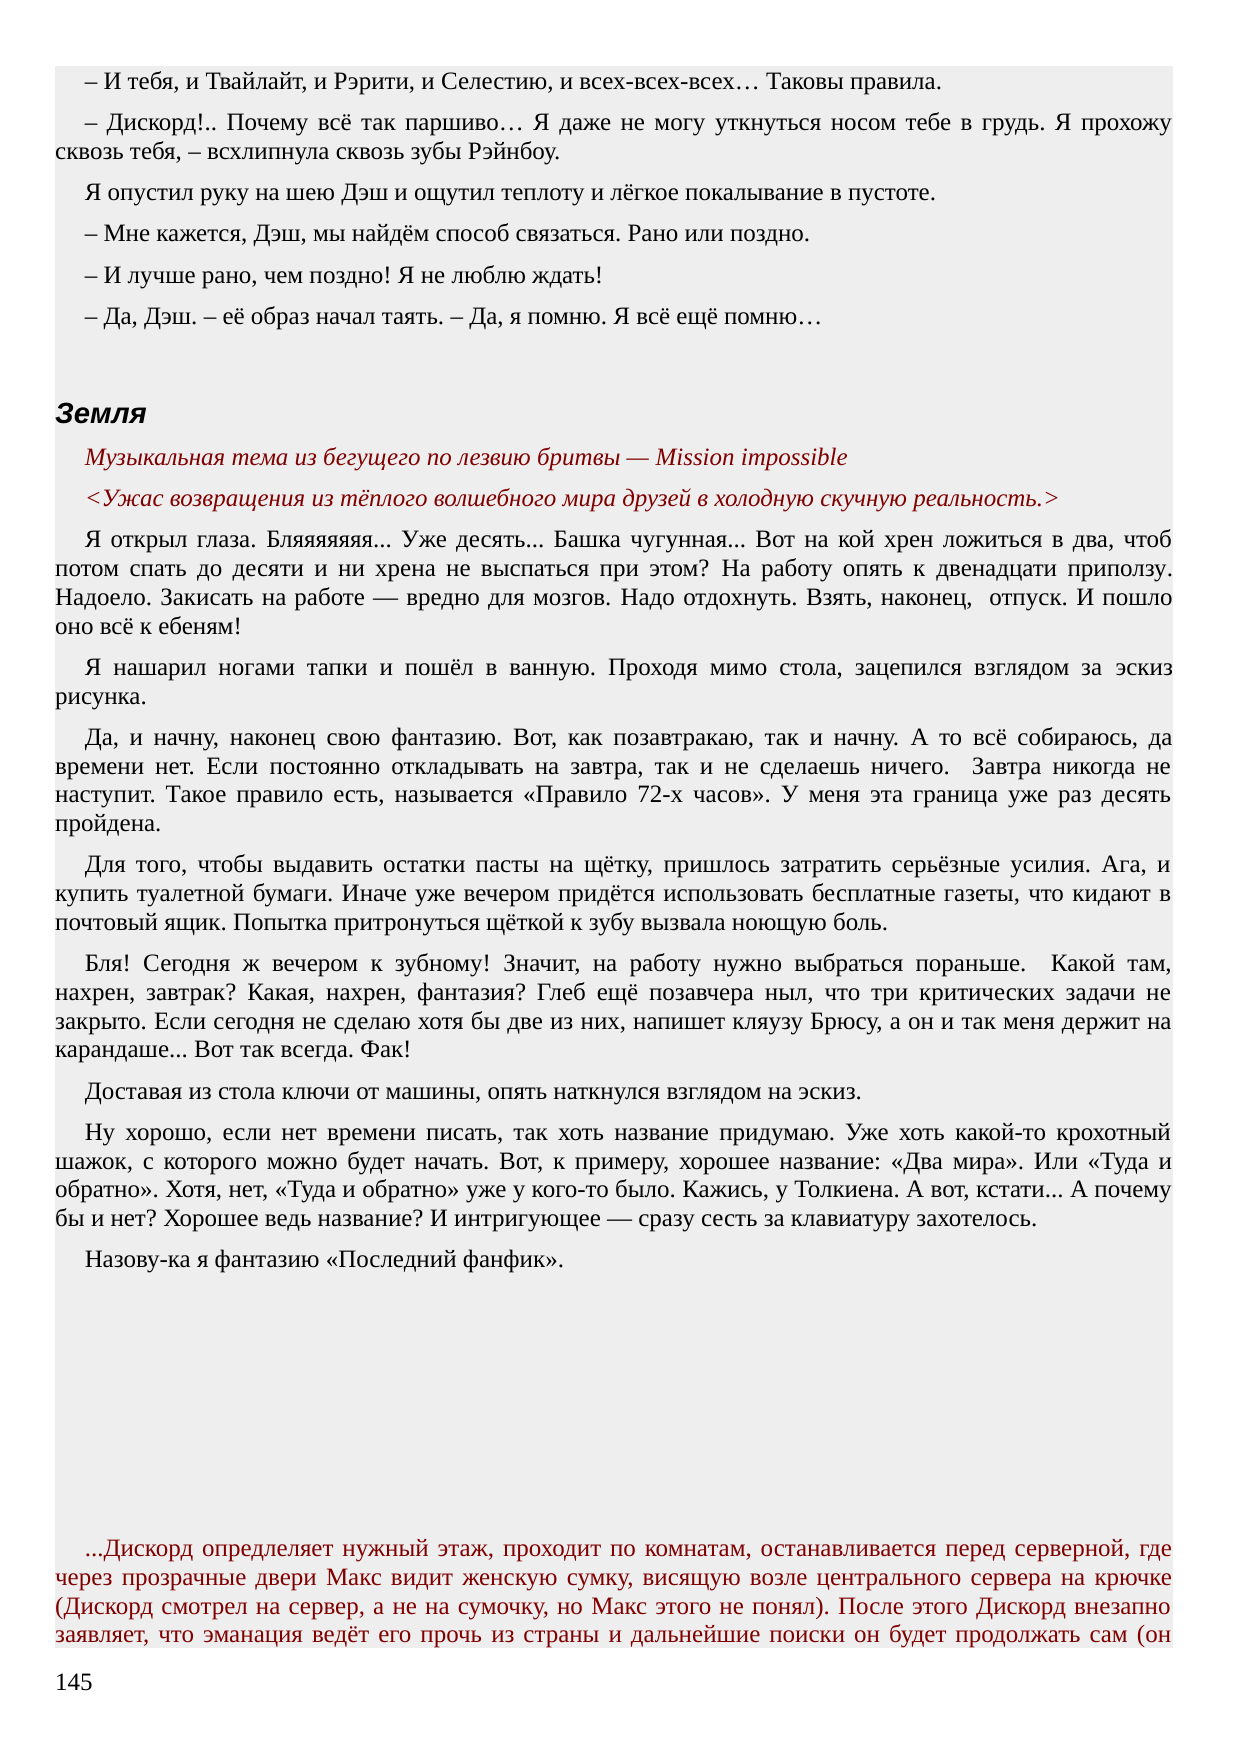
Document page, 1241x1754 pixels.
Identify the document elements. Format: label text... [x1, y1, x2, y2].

text – Мне кажется, Дэш, мы найдём способ связаться. Рано или поздно. [55, 218, 1173, 247]
text – Дискорд!.. Почему всё так паршиво… Я даже не могу уткнуться носом тебе в грудь. Я прохожу сквозь тебя, – всхлипнула сквозь зубы Рэйнбоу. [55, 107, 1173, 165]
text Доставая из стола ключи от машины, опять наткнулся взглядом на эскиз. [55, 1076, 1173, 1104]
text – Да, Дэш. – её образ начал таять. – Да, я помню. Я всё ещё помню… [55, 301, 1173, 330]
text ...Дискорд опредлеляет нужный этаж, проходит по комнатам, останавливается перед серверной, где через прозрачные двери Макс видит женскую сумку, висящую возле центрального сервера на крючке (Дискорд смотрел на сервер, а не на сумочку, но Макс этого не понял). После этого Дискорд внезапно заявляет, что эманация ведёт его прочь из страны и дальнейшие поиски он будет продолжать сам (он [55, 1533, 1173, 1648]
text Я открыл глаза. Бляяяяяяя... Уже десять... Башка чугунная... Вот на кой хрен ложиться в два, чтоб потом спать до десяти и ни хрена не выспаться при этом? На работу опять к двенадцати приползу. Надоело. Закисать на работе — вредно для мозгов. Надо отдохнуть. Взять, наконец, отпуск. И пошло оно всё к ебеням! [55, 524, 1173, 639]
text <Ужас возвращения из тёплого волшебного мира друзей в холодную скучную реальность.> [55, 483, 1173, 512]
text Бля! Сегодня ж вечером к зубному! Значит, на работу нужно выбраться пораньше. Какой там, нахрен, завтрак? Какая, нахрен, фантазия? Глеб ещё позавчера ныл, что три критических задачи не закрыто. Если сегодня не сделаю хотя бы две из них, напишет кляузу Брюсу, а он и так меня держит на карандаше... Вот так всегда. Фак! [55, 948, 1173, 1063]
text – И лучше рано, чем поздно! Я не люблю ждать! [55, 260, 1173, 288]
text Музыкальная тема из бегущего по лезвию бритвы — Mission impossible [55, 442, 1173, 471]
subtitle Земля [55, 396, 1173, 429]
text Да, и начну, наконец свою фантазию. Вот, как позавтракаю, так и начну. А то всё собираюсь, да времени нет. Если постоянно откладывать на завтра, так и не сделаешь ничего. Завтра никогда не наступит. Такое правило есть, называется «Правило 72-х часов». У меня эта граница уже раз десять пройдена. [55, 722, 1173, 837]
text Ну хорошо, если нет времени писать, так хоть название придумаю. Уже хоть какой-то крохотный шажок, с которого можно будет начать. Вот, к примеру, хорошее название: «Два мира». Или «Туда и обратно». Хотя, нет, «Туда и обратно» уже у кого-то было. Кажись, у Толкиена. А вот, кстати... А почему бы и нет? Хорошее ведь название? И интригующее — сразу сесть за клавиатуру захотелось. [55, 1117, 1173, 1232]
text Я опустил руку на шею Дэш и ощутил теплоту и лёгкое покалывание в пустоте. [55, 177, 1173, 206]
text Для того, чтобы выдавить остатки пасты на щётку, пришлось затратить серьёзные усилия. Ага, и купить туалетной бумаги. Иначе уже вечером придётся использовать бесплатные газеты, что кидают в почтовый ящик. Попытка притронуться щёткой к зубу вызвала ноющую боль. [55, 849, 1173, 936]
text Я нашарил ногами тапки и пошёл в ванную. Проходя мимо стола, зацепился взглядом за эскиз рисунка. [55, 652, 1173, 709]
text – И тебя, и Твайлайт, и Рэрити, и Селестию, и всех-всех-всех… Таковы правила. [55, 66, 1173, 95]
text Назову-ка я фантазию «Последний фанфик». [55, 1244, 1173, 1273]
